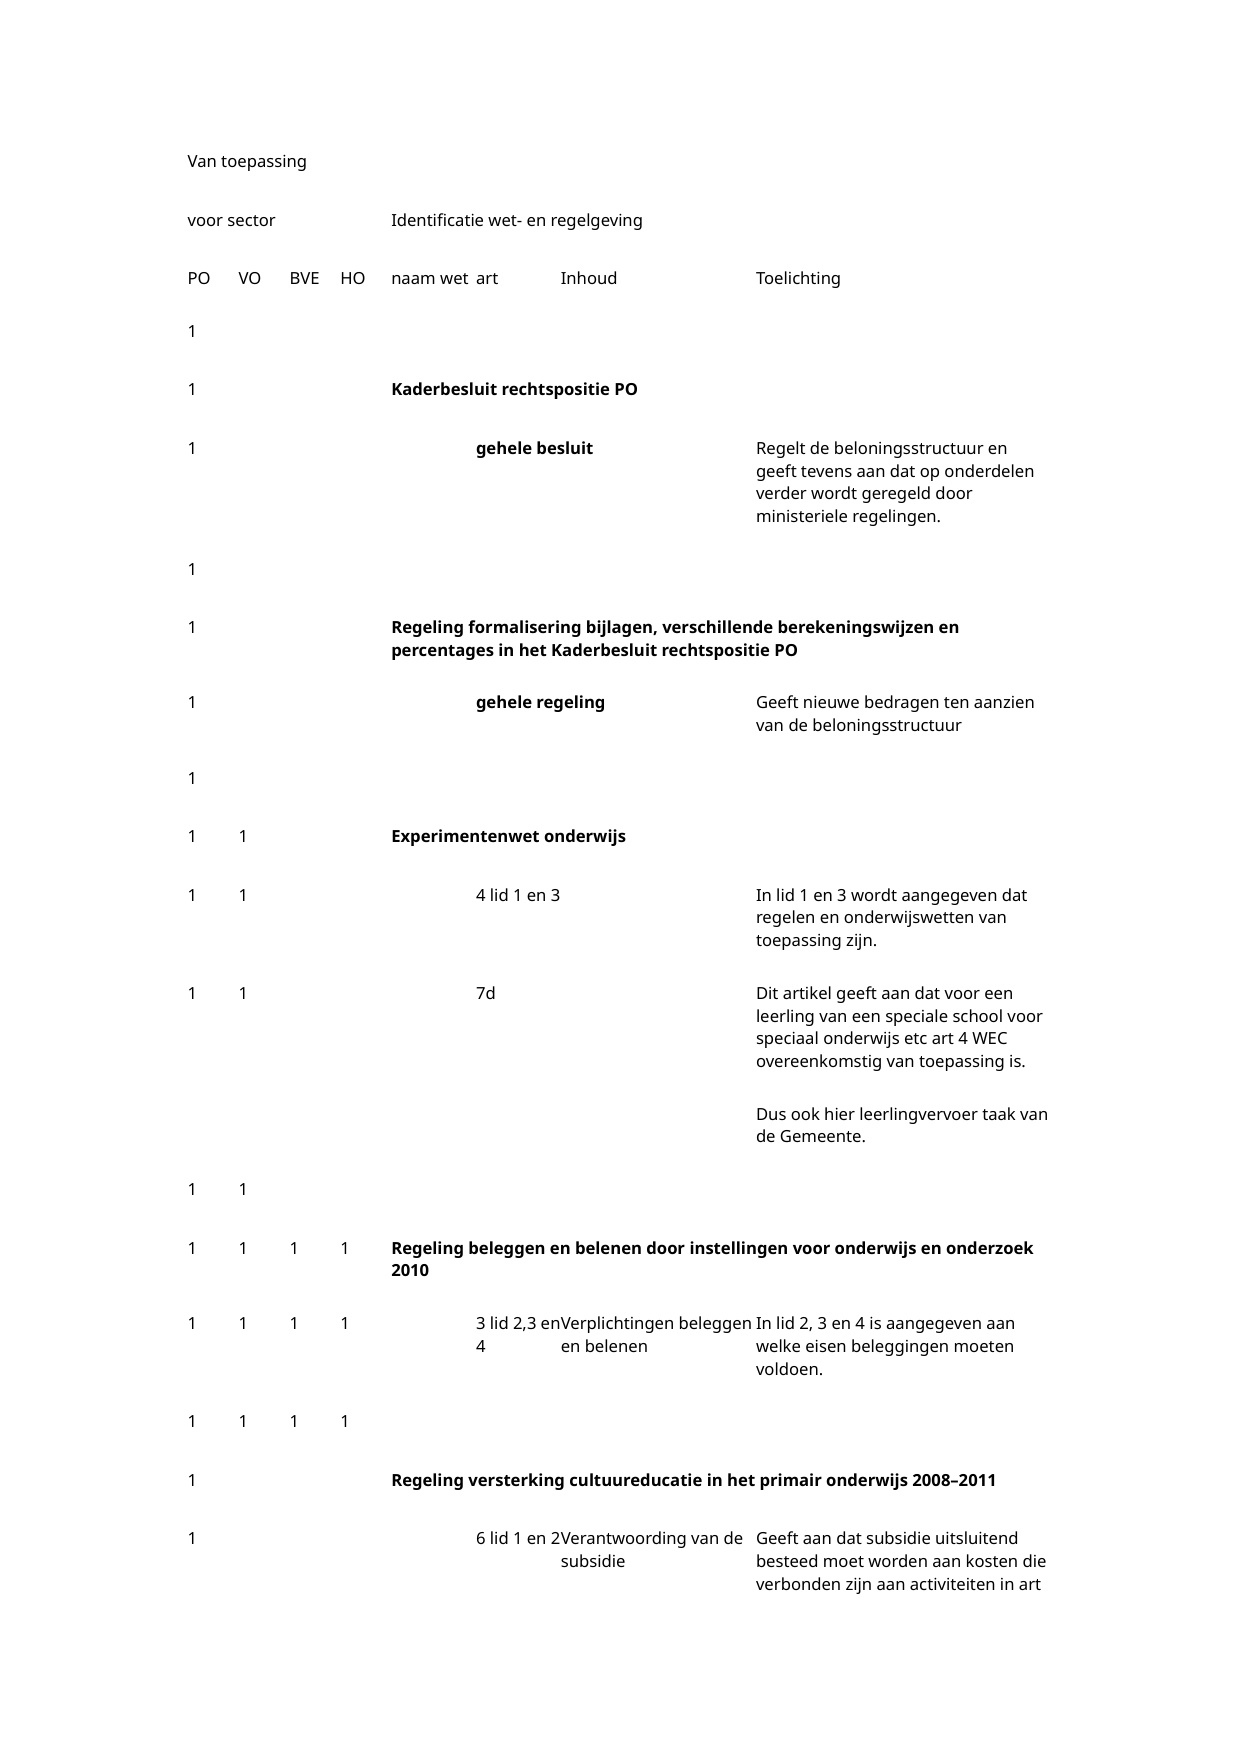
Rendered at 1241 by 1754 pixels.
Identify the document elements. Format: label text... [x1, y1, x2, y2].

table_cell [289, 691, 340, 767]
table_cell art [476, 267, 561, 319]
table_cell [340, 1527, 391, 1602]
table_cell [340, 982, 391, 1178]
table_cell VO [238, 267, 289, 319]
table_cell [756, 1410, 1053, 1468]
table_cell Inhoud [561, 267, 756, 319]
table_cell 1 [188, 436, 238, 557]
table_cell [340, 320, 391, 378]
table_cell Experimentenwet onderwijs [391, 825, 756, 883]
table_cell Regeling formalisering bijlagen, verschillende berekeningswijzen en percentages in het Kaderbesluit rechtspositie PO [391, 616, 1053, 691]
table_cell 1 [188, 557, 238, 616]
table_cell [561, 767, 756, 825]
table_cell 1 [289, 1236, 340, 1312]
table_cell [561, 884, 756, 982]
table_cell [756, 378, 1053, 436]
table_header [561, 150, 756, 208]
table_cell Dit artikel geeft aan dat voor een leerling van een speciale school voor speciaal onderwijs etc art 4 WEC overeenkomstig van toepassing is. Dus ook hier leerlingvervoer taak van de Gemeente. [756, 982, 1053, 1178]
table_cell [476, 1410, 561, 1468]
table_cell [391, 884, 476, 982]
table_cell 1 [238, 1312, 289, 1410]
table_cell [340, 209, 391, 267]
table_cell [289, 767, 340, 825]
table_cell 1 [188, 1178, 238, 1236]
table_cell [289, 825, 340, 883]
table_cell [756, 557, 1053, 616]
table_cell [391, 691, 476, 767]
table_cell 1 [188, 767, 238, 825]
table_cell [238, 616, 289, 691]
table_cell BVE [289, 267, 340, 319]
table_cell 1 [188, 1527, 238, 1602]
table_cell Regelt de beloningsstructuur en geeft tevens aan dat op onderdelen verder wordt geregeld door ministeriele regelingen. [756, 436, 1053, 557]
table_cell [391, 557, 476, 616]
table_cell [289, 616, 340, 691]
table_cell 1 [340, 1410, 391, 1468]
table_header Van toepassing [188, 150, 391, 208]
table_cell [756, 209, 1053, 267]
table_cell [289, 1178, 340, 1236]
table_cell [289, 1468, 340, 1527]
table_cell [238, 691, 289, 767]
table_cell Regeling versterking cultuureducatie in het primair onderwijs 2008–2011 [391, 1468, 1053, 1527]
table_cell [340, 767, 391, 825]
table_cell [340, 691, 391, 767]
table_cell [756, 320, 1053, 378]
table_cell Identificatie wet- en regelgeving [391, 209, 756, 267]
table_cell [340, 1178, 391, 1236]
table_cell 1 [188, 616, 238, 691]
table_cell 1 [188, 825, 238, 883]
table_cell 1 [238, 884, 289, 982]
table_cell [476, 1178, 561, 1236]
table_cell [289, 378, 340, 436]
table_header [391, 150, 476, 208]
table_cell [340, 825, 391, 883]
table_cell PO [188, 267, 238, 319]
table_cell 1 [238, 1236, 289, 1312]
table_cell naam wet [391, 267, 476, 319]
table_cell [238, 767, 289, 825]
table_cell [340, 1468, 391, 1527]
table_cell 1 [188, 1312, 238, 1410]
table_cell [561, 982, 756, 1178]
table_cell [340, 557, 391, 616]
table_cell Kaderbesluit rechtspositie PO [391, 378, 756, 436]
table_cell 1 [238, 1410, 289, 1468]
table_cell 1 [188, 320, 238, 378]
table_cell [340, 884, 391, 982]
table_cell [391, 982, 476, 1178]
table_cell [476, 557, 561, 616]
table_cell Verantwoording van de subsidie [561, 1527, 756, 1602]
table_header [476, 150, 561, 208]
table_cell voor sector [188, 209, 340, 267]
table_cell [561, 1178, 756, 1236]
table_cell [238, 436, 289, 557]
table_cell In lid 2, 3 en 4 is aangegeven aan welke eisen beleggingen moeten voldoen. [756, 1312, 1053, 1410]
table_cell gehele besluit [476, 436, 756, 557]
table_cell 1 [238, 982, 289, 1178]
table_cell [340, 616, 391, 691]
table_cell [391, 1178, 476, 1236]
table_cell HO [340, 267, 391, 319]
table_cell 1 [188, 1468, 238, 1527]
table_cell [340, 378, 391, 436]
table_cell [238, 1468, 289, 1527]
table_cell Regeling beleggen en belenen door instellingen voor onderwijs en onderzoek 2010 [391, 1236, 1053, 1312]
table_header [756, 150, 1053, 208]
table_cell [238, 557, 289, 616]
table_cell [391, 320, 476, 378]
table_cell [561, 557, 756, 616]
table_cell [391, 1410, 476, 1468]
table_cell [238, 320, 289, 378]
table_cell 1 [238, 825, 289, 883]
table_cell [756, 767, 1053, 825]
table_cell 1 [188, 884, 238, 982]
table_cell 4 lid 1 en 3 [476, 884, 561, 982]
table_cell [289, 557, 340, 616]
table_cell 6 lid 1 en 2 [476, 1527, 561, 1602]
table_cell 1 [289, 1410, 340, 1468]
table_cell 3 lid 2,3 en 4 [476, 1312, 561, 1410]
table_cell [561, 320, 756, 378]
table_cell 1 [188, 691, 238, 767]
table_cell 1 [188, 982, 238, 1178]
table_cell 7d [476, 982, 561, 1178]
table_cell [476, 767, 561, 825]
table_cell 1 [289, 1312, 340, 1410]
table_cell 1 [340, 1312, 391, 1410]
table_cell 1 [188, 1410, 238, 1468]
table_cell In lid 1 en 3 wordt aangegeven dat regelen en onderwijswetten van toepassing zijn. [756, 884, 1053, 982]
table_cell 1 [188, 1236, 238, 1312]
table_cell [238, 1527, 289, 1602]
table_cell [289, 884, 340, 982]
table_cell [289, 436, 340, 557]
table_cell [756, 825, 1053, 883]
table_cell [561, 1410, 756, 1468]
table_cell Geeft aan dat subsidie uitsluitend besteed moet worden aan kosten die verbonden zijn aan activiteiten in art [756, 1527, 1053, 1602]
table_cell [391, 767, 476, 825]
table_cell [391, 1312, 476, 1410]
table_cell [238, 378, 289, 436]
table_cell Geeft nieuwe bedragen ten aanzien van de beloningsstructuur [756, 691, 1053, 767]
table_cell Verplichtingen beleggen en belenen [561, 1312, 756, 1410]
table_cell gehele regeling [476, 691, 756, 767]
table_cell Toelichting [756, 267, 1053, 319]
table_cell [391, 436, 476, 557]
table_cell [476, 320, 561, 378]
table_cell 1 [238, 1178, 289, 1236]
table_cell 1 [340, 1236, 391, 1312]
table_cell 1 [188, 378, 238, 436]
table_cell [289, 982, 340, 1178]
table_cell [289, 1527, 340, 1602]
table_cell [391, 1527, 476, 1602]
table_cell [289, 320, 340, 378]
table_cell [756, 1178, 1053, 1236]
table_cell [340, 436, 391, 557]
